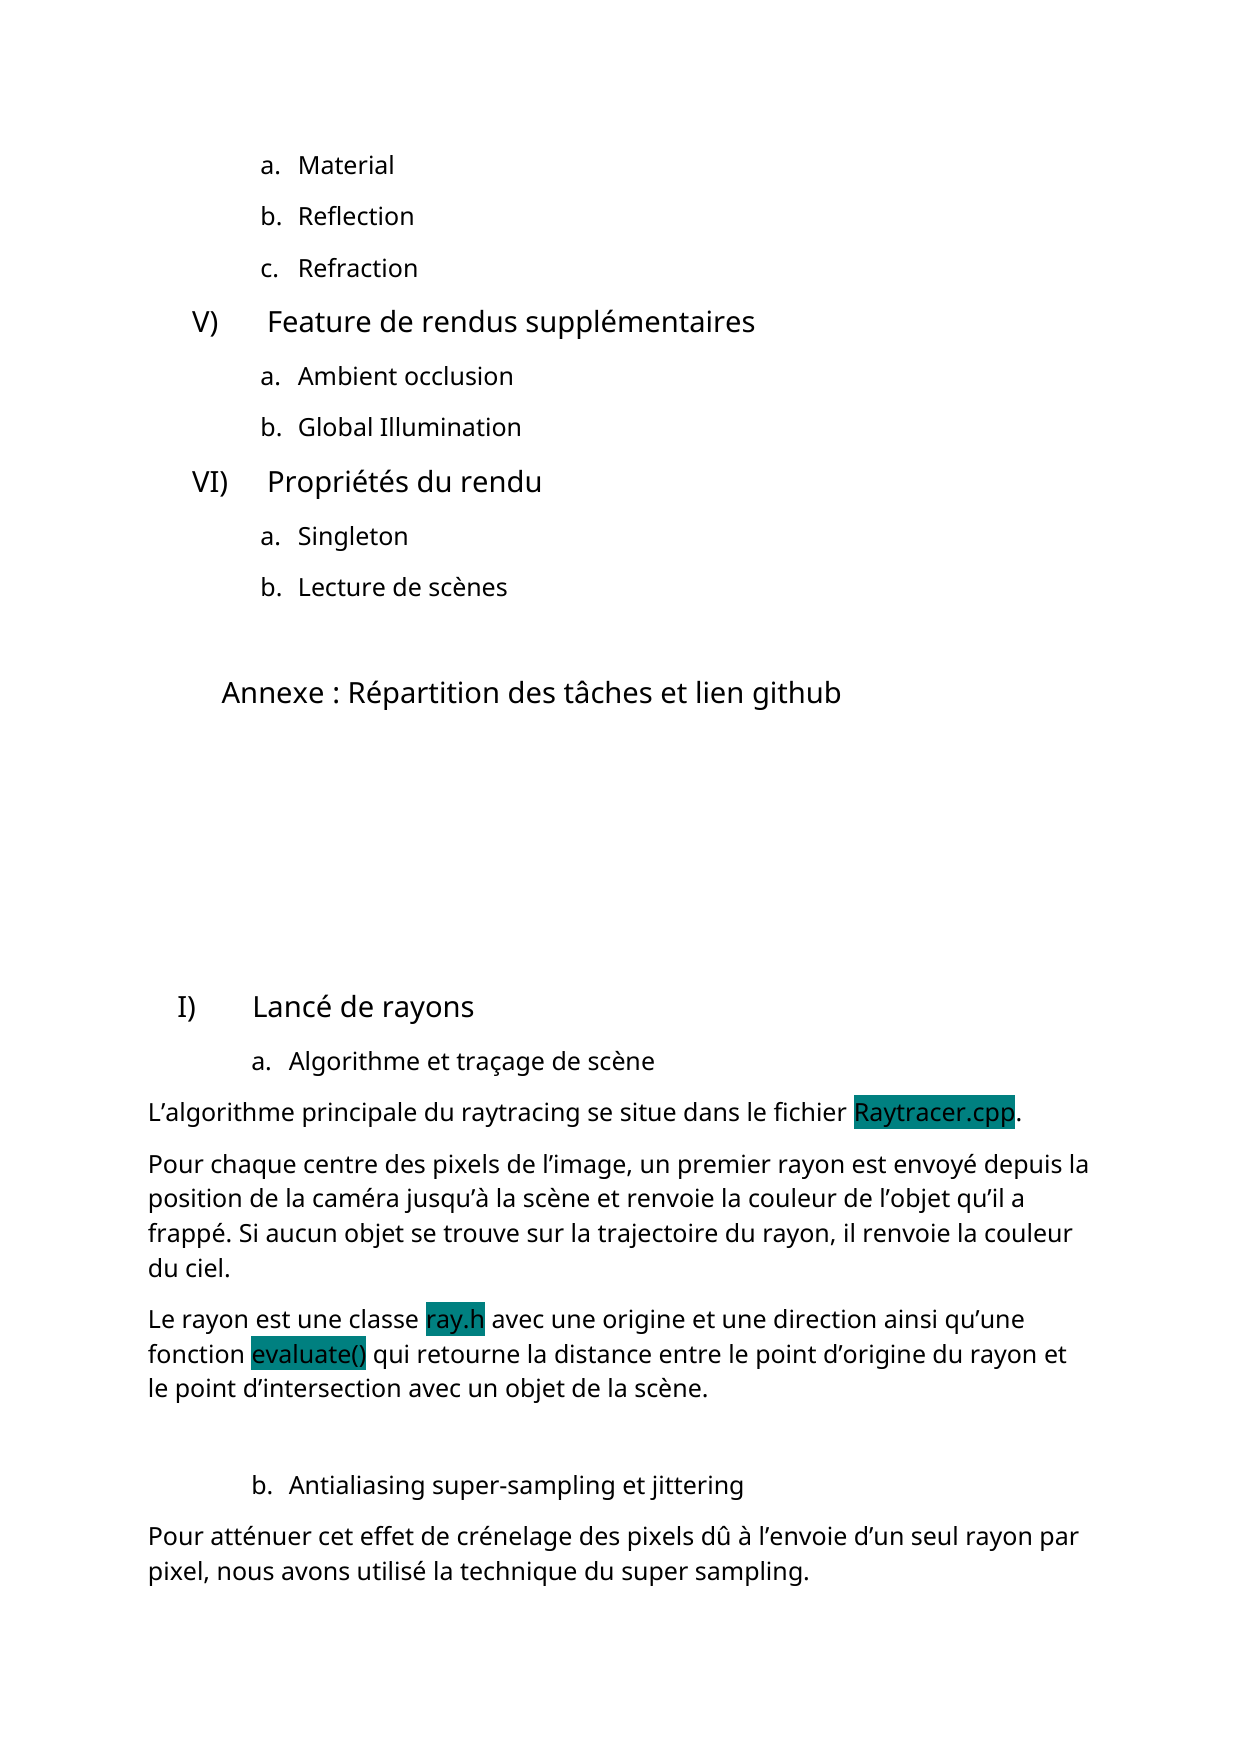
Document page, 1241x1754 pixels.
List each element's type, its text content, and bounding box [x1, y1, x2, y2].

list Material [260, 148, 1093, 182]
list Global Illumination [260, 410, 1093, 444]
text Le rayon est une classe ray.h avec une origine et une direction ainsi qu’une fonction evaluate() qui retourne la distance entre le point d’origine du rayon et le point d’intersection avec un objet de la scène. [148, 1302, 1093, 1405]
text Annexe : Répartition des tâches et lien github [148, 673, 1093, 712]
list Ambient occlusion [260, 359, 1093, 393]
list Antialiasing super-sampling et jittering [251, 1468, 1093, 1502]
list Reflection [260, 199, 1093, 233]
list Lancé de rayons [177, 986, 1093, 1026]
list Lecture de scènes [260, 570, 1093, 604]
text Pour chaque centre des pixels de l’image, un premier rayon est envoyé depuis la position de la caméra jusqu’à la scène et renvoie la couleur de l’objet qu’il a frappé. Si aucun objet se trouve sur la trajectoire du rayon, il renvoie la couleur du ciel. [148, 1146, 1093, 1284]
list Refraction [260, 250, 1093, 284]
list Algorithme et traçage de scène [251, 1043, 1093, 1078]
list Feature de rendus supplémentaires [192, 302, 1093, 341]
list Singleton [260, 518, 1093, 553]
list Propriétés du rendu [192, 461, 1093, 501]
text Pour atténuer cet effet de crénelage des pixels dû à l’envoie d’un seul rayon par pixel, nous avons utilisé la technique du super sampling. [148, 1519, 1093, 1588]
text L’algorithme principale du raytracing se situe dans le fichier Raytracer.cpp. [148, 1095, 1093, 1129]
